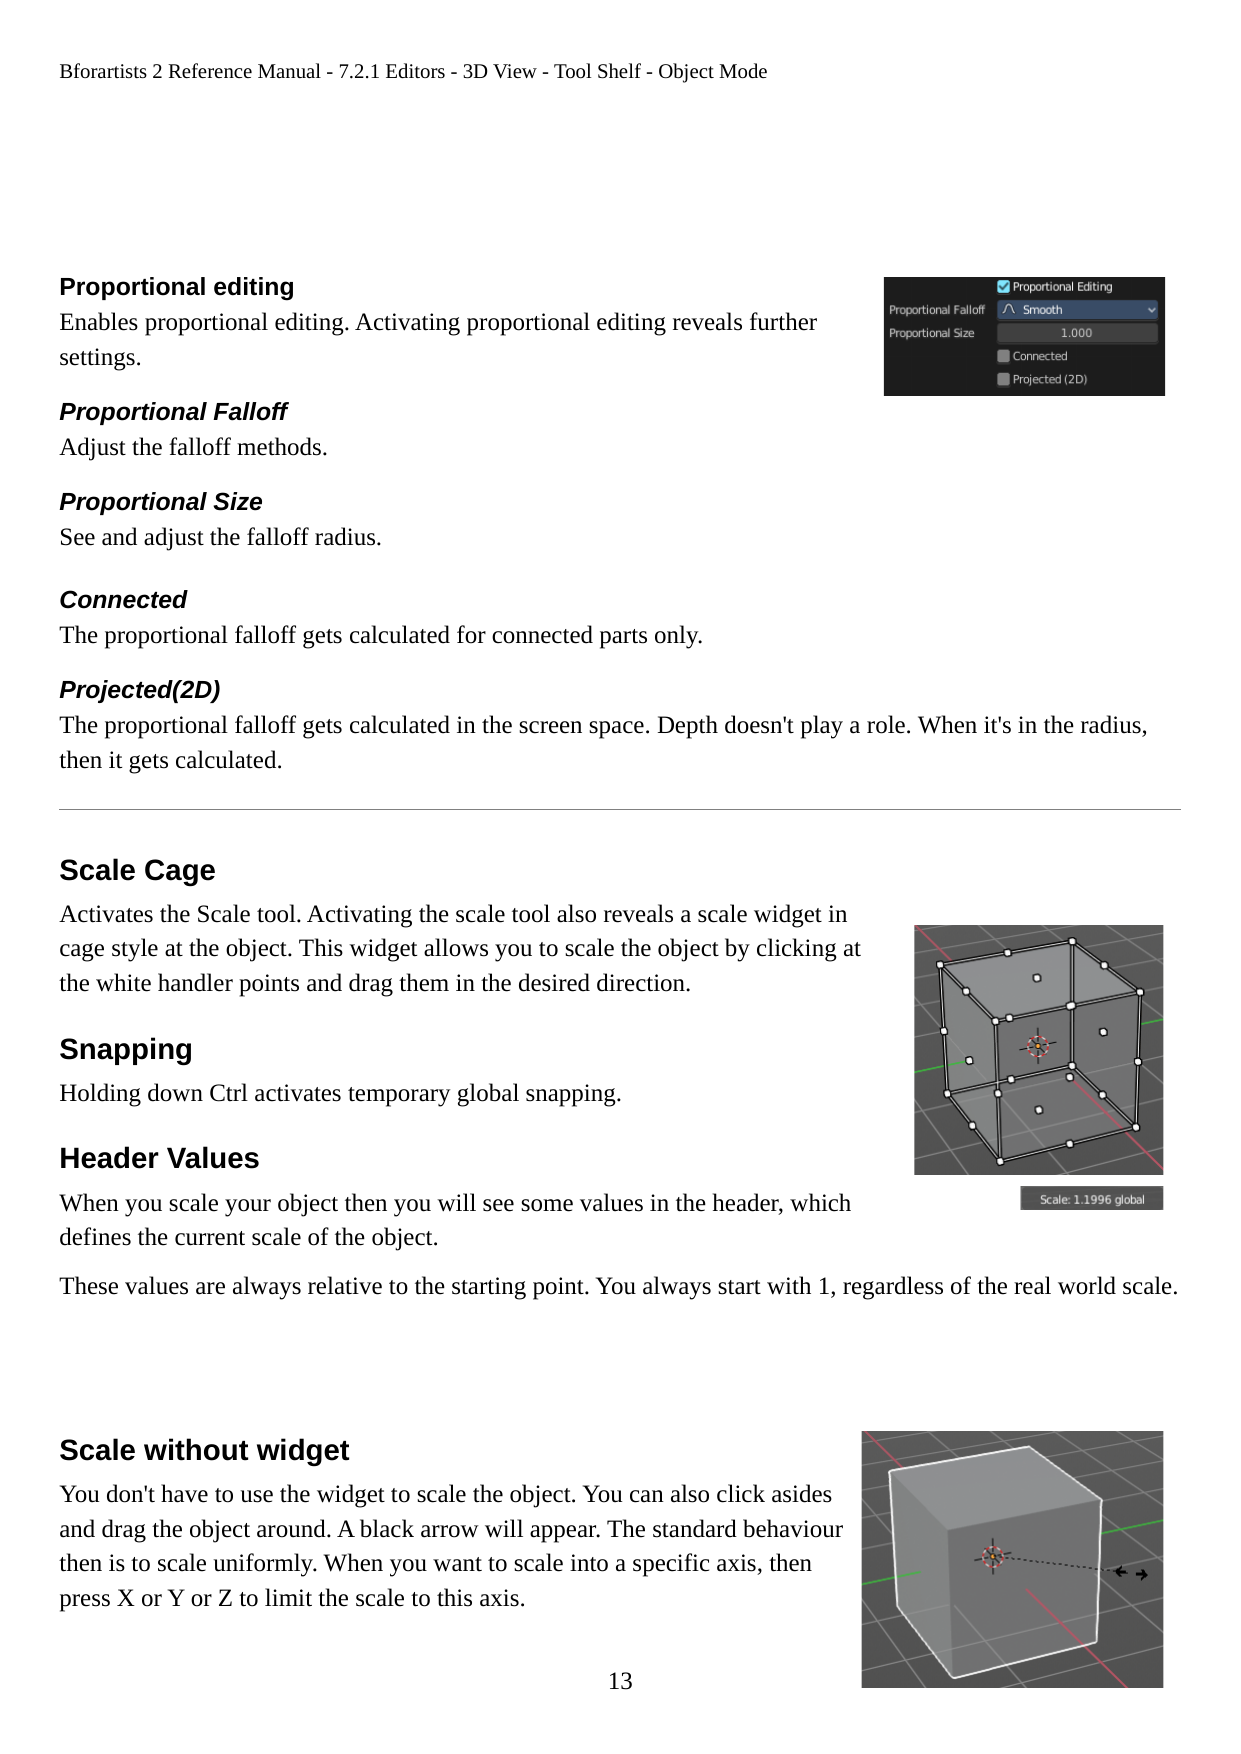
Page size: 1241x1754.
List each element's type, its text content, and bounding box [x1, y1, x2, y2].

text See and adjust the falloff radius. [59, 522, 1181, 551]
subtitle Connected [59, 586, 1181, 614]
text When you scale your object then you will see some values in the header, which defines the current scale of the object. [59, 1188, 1181, 1251]
picture [883, 277, 1166, 396]
text The proportional falloff gets calculated in the screen space. Depth doesn't play a role. When it's in the radius, then it gets calculated. [59, 710, 1181, 774]
text Activates the Scale tool. Activating the scale tool also reveals a scale widget in cage style at the object. This widget allows you to scale the object by clicking at the white handler points and drag them in the desired direction. [59, 899, 1181, 997]
text The proportional falloff gets calculated for connected parts only. [59, 620, 1181, 649]
subtitle Projected(2D) [59, 676, 1181, 704]
subtitle Scale without widget [59, 1433, 861, 1467]
subtitle [1164, 1141, 1181, 1175]
text Holding down Ctrl activates temporary global snapping. [59, 1078, 914, 1107]
subtitle [1164, 1032, 1181, 1065]
subtitle Scale Cage [59, 853, 1181, 886]
picture [861, 1431, 1164, 1688]
subtitle [1164, 1433, 1181, 1467]
subtitle Header Values [59, 1141, 914, 1175]
subtitle Snapping [59, 1032, 914, 1065]
subtitle Proportional editing [59, 272, 1181, 301]
subtitle Proportional Falloff [59, 397, 1181, 425]
text These values are always relative to the starting point. You always start with 1, regardless of the real world scale. [59, 1271, 1181, 1300]
text You don't have to use the widget to scale the object. You can also click asides and drag the object around. A black arrow will appear. The standard behaviour then is to scale uniformly. When you want to scale into a specific axis, then press X or Y or Z to limit the scale to this axis. [59, 1479, 861, 1611]
text Adjust the falloff methods. [59, 432, 1181, 460]
subtitle Proportional Size [59, 487, 1181, 516]
picture [914, 925, 1164, 1175]
picture [1020, 1186, 1164, 1210]
text Enables proportional editing. Activating proportional editing reveals further settings. [59, 307, 883, 370]
